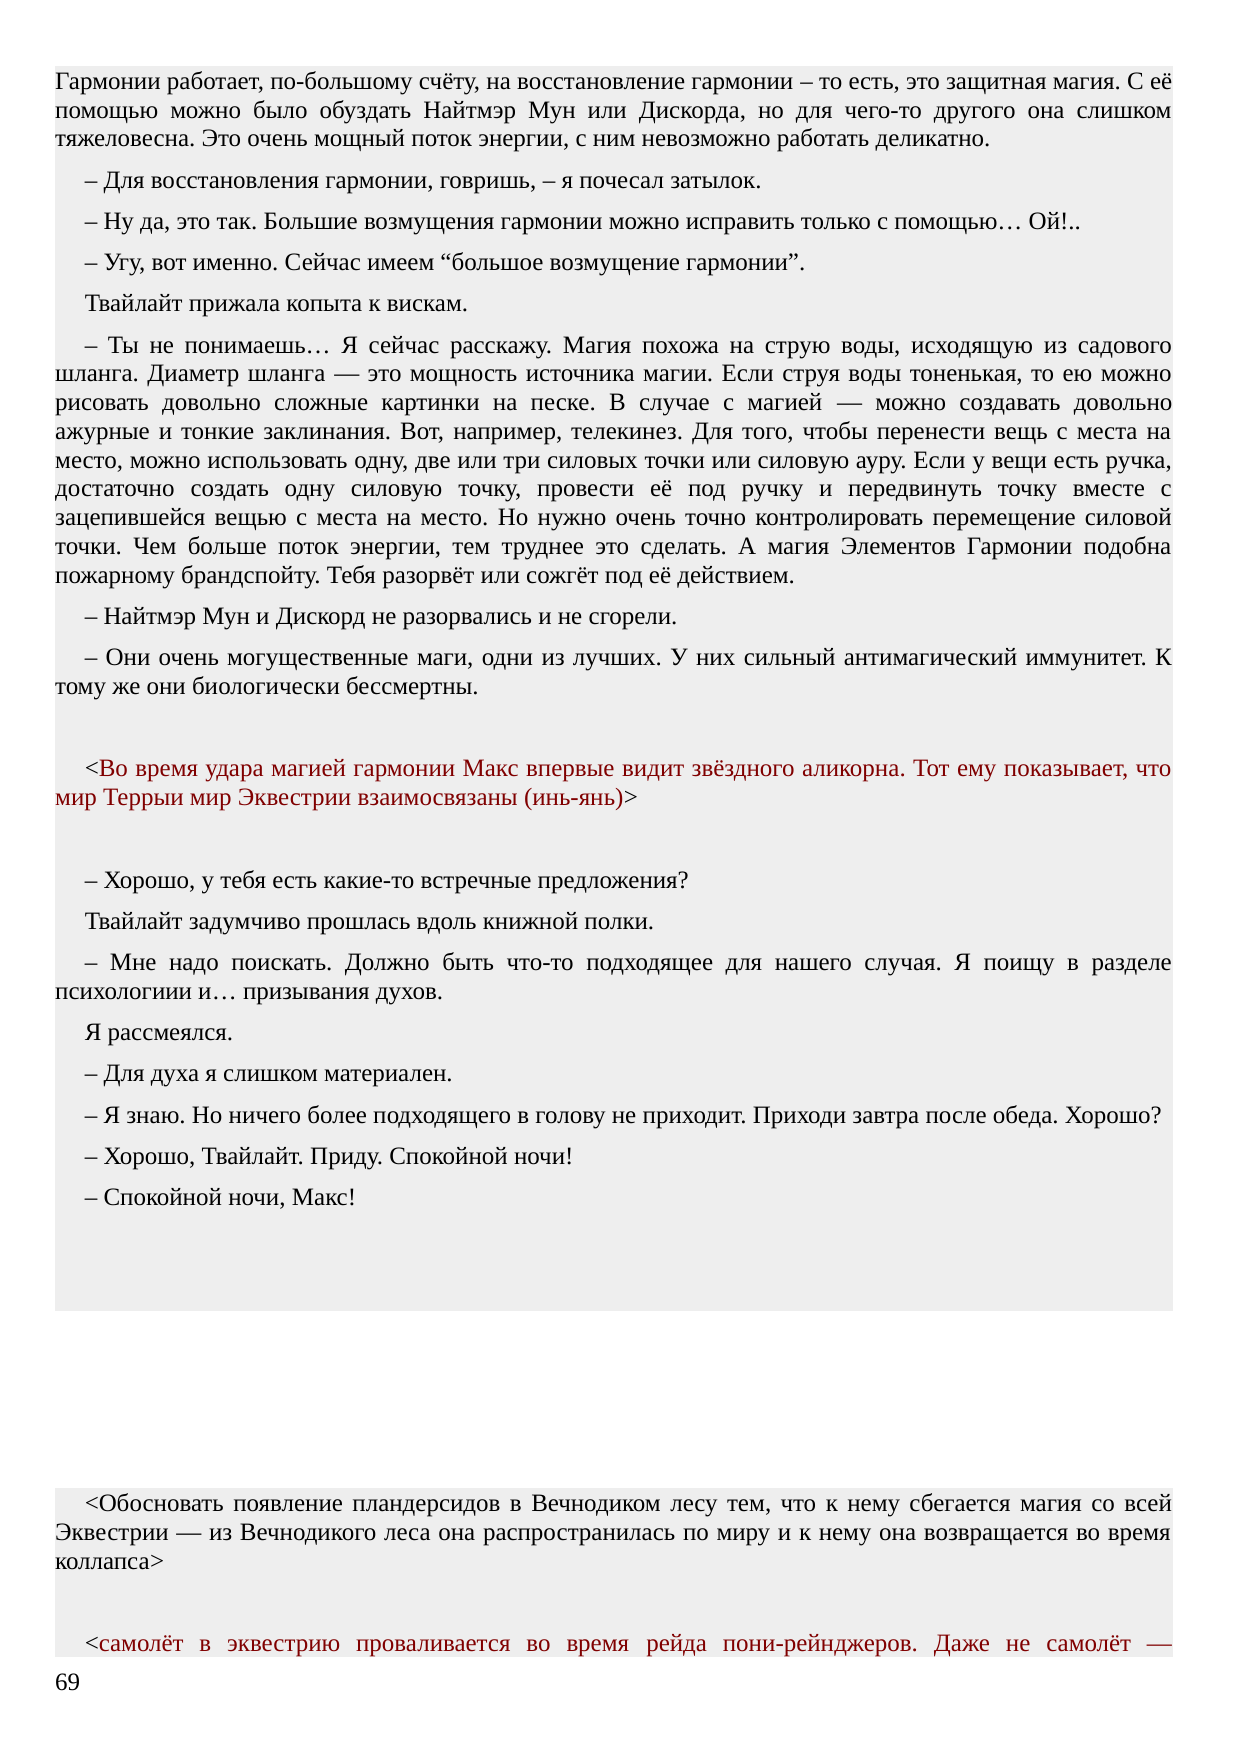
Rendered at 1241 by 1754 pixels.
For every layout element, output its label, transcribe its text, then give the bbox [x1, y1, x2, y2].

text – Мне надо поискать. Должно быть что-то подходящее для нашего случая. Я поищу в разделе психологиии и… призывания духов. [55, 947, 1173, 1005]
text – Угу, вот именно. Сейчас имеем “большое возмущение гармонии”. [55, 247, 1173, 276]
text <Во время удара магией гармонии Макс впервые видит звёздного аликорна. Тот ему показывает, что мир Террыи мир Эквестрии взаимосвязаны (инь-янь)> [55, 753, 1173, 811]
text Гармонии работает, по-большому счёту, на восстановление гармонии – то есть, это защитная магия. С её помощью можно было обуздать Найтмэр Мун или Дискорда, но для чего-то другого она слишком тяжеловесна. Это очень мощный поток энергии, с ним невозможно работать деликатно. [55, 66, 1173, 152]
text – Хорошо, Твайлайт. Приду. Спокойной ночи! [55, 1141, 1173, 1170]
text – Спокойной ночи, Макс! [55, 1182, 1173, 1211]
text – Для восстановления гармонии, говришь, – я почесал затылок. [55, 165, 1173, 193]
text – Ты не понимаешь… Я сейчас расскажу. Магия похожа на струю воды, исходящую из садового шланга. Диаметр шланга — это мощность источника магии. Если струя воды тоненькая, то ею можно рисовать довольно сложные картинки на песке. В случае с магией — можно создавать довольно ажурные и тонкие заклинания. Вот, например, телекинез. Для того, чтобы перенести вещь с места на место, можно использовать одну, две или три силовых точки или силовую ауру. Если у вещи есть ручка, достаточно создать одну силовую точку, провести её под ручку и передвинуть точку вместе с зацепившейся вещью с места на место. Но нужно очень точно контролировать перемещение силовой точки. Чем больше поток энергии, тем труднее это сделать. А магия Элементов Гармонии подобна пожарному брандспойту. Тебя разорвёт или сожгёт под её действием. [55, 330, 1173, 588]
text Твайлайт прижала копыта к вискам. [55, 288, 1173, 317]
text – Ну да, это так. Большие возмущения гармонии можно исправить только с помощью… Ой!.. [55, 206, 1173, 235]
text – Найтмэр Мун и Дискорд не разорвались и не сгорели. [55, 601, 1173, 630]
text – Для духа я слишком материален. [55, 1058, 1173, 1087]
text – Они очень могущественные маги, одни из лучших. У них сильный антимагический иммунитет. К тому же они биологически бессмертны. [55, 642, 1173, 700]
text – Я знаю. Но ничего более подходящего в голову не приходит. Приходи завтра после обеда. Хорошо? [55, 1100, 1173, 1128]
text <Обосновать появление пландерсидов в Вечнодиком лесу тем, что к нему сбегается магия со всей Эквестрии — из Вечнодикого леса она распространилась по миру и к нему она возвращается во время коллапса> [55, 1488, 1173, 1574]
text Твайлайт задумчиво прошлась вдоль книжной полки. [55, 906, 1173, 935]
text <самолёт в эквестрию проваливается во время рейда пони-рейнджеров. Даже не самолёт — [55, 1628, 1173, 1657]
text Я рассмеялся. [55, 1017, 1173, 1046]
text – Хорошо, у тебя есть какие-то встречные предложения? [55, 865, 1173, 893]
